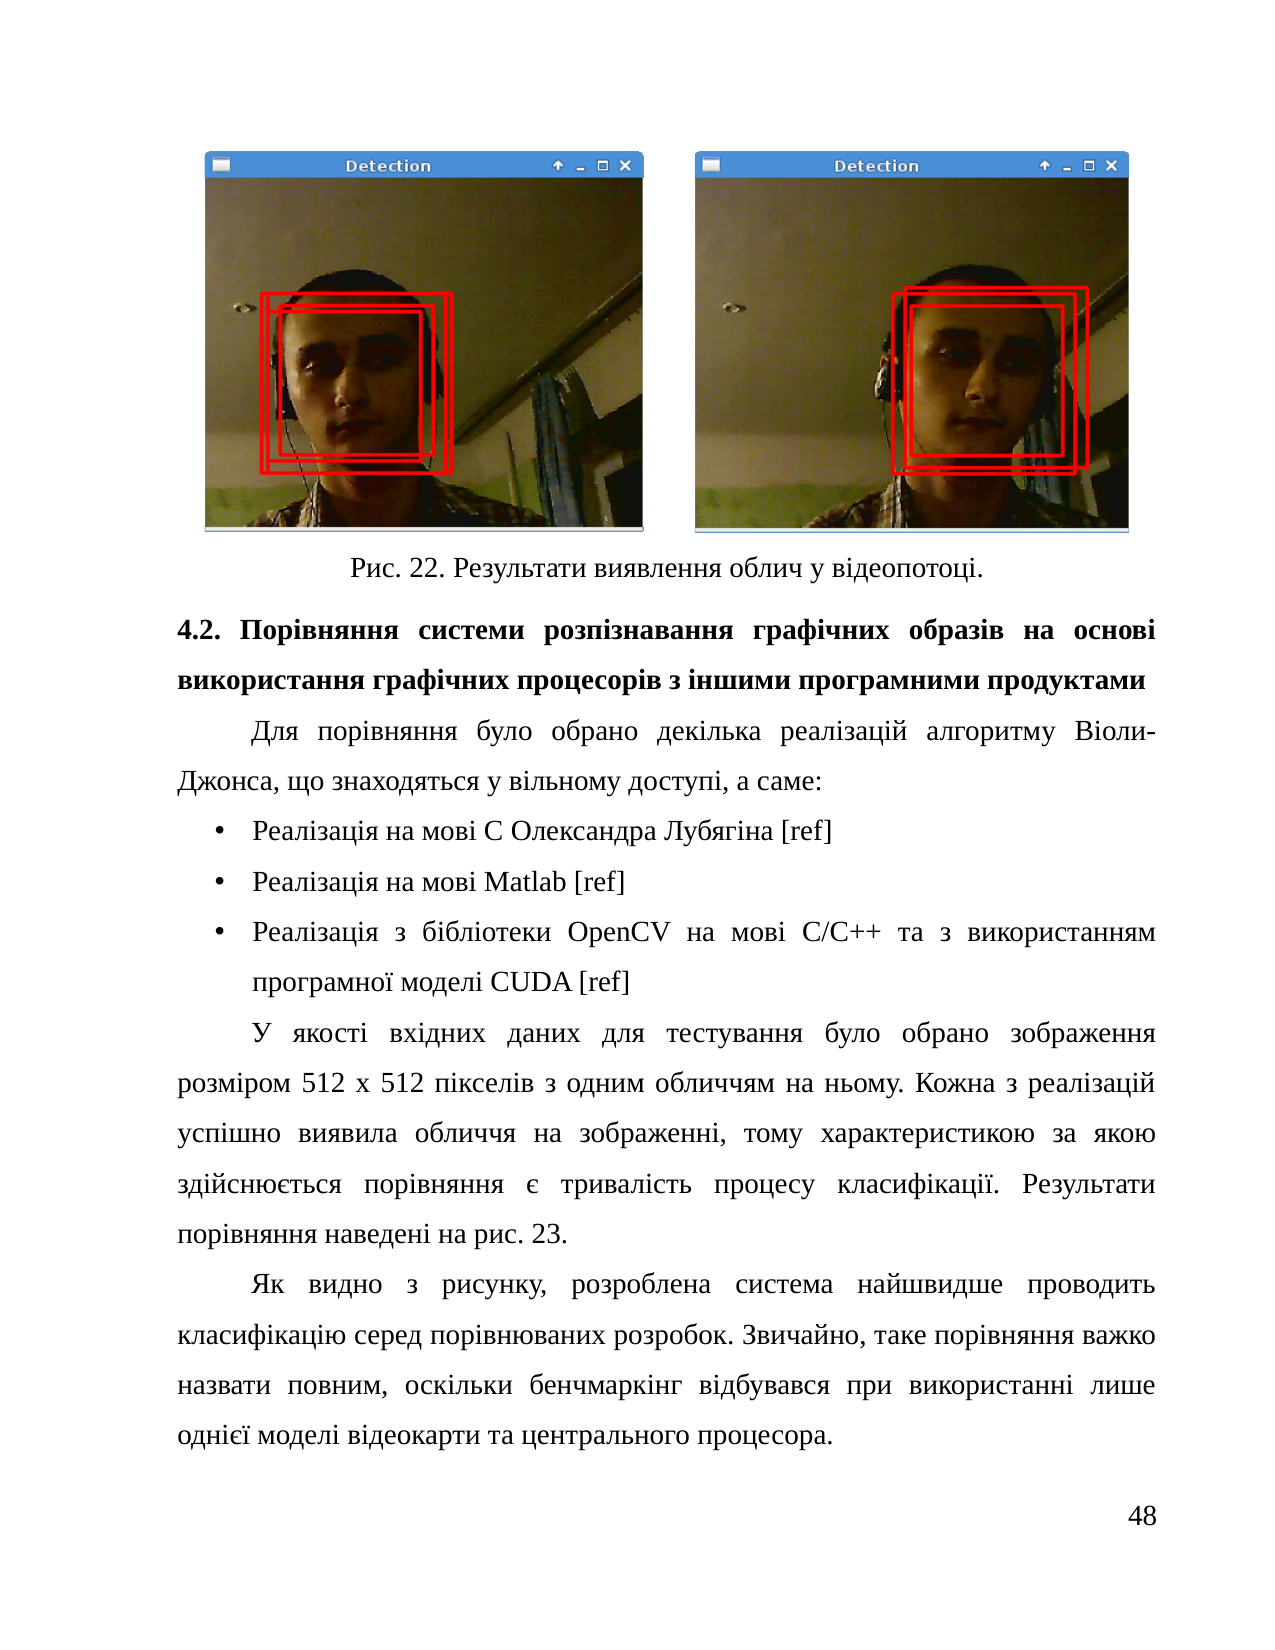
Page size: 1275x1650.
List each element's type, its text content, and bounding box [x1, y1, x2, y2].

picture [204, 151, 644, 532]
text Для порівняння було обрано декілька реалізацій алгоритму Віоли-Джонса, що знаходяться у вільному доступі, а саме: [177, 713, 1157, 797]
text Як видно з рисунку, розроблена система найшвидше проводить класифікацію серед порівнюваних розробок. Звичайно, таке порівняння важко назвати повним, оскільки бенчмаркінг відбувався при використанні лише однієї моделі відеокарти та центрального процесора. [177, 1266, 1157, 1451]
subtitle 4.2. Порівняння системи розпізнавання графічних образів на основі використання графічних процесорів з іншими програмними продуктами [177, 612, 1157, 696]
list Реалізація на мові Matlab [ref] [214, 864, 1157, 897]
list Реалізація з бібліотеки OpenCV на мові C/C++ та з використанням програмної моделі CUDA [ref] [214, 914, 1157, 998]
list Реалізація на мові С Олександра Лубягіна [ref] [214, 813, 1157, 847]
picture [694, 151, 1130, 533]
text У якості вхідних даних для тестування було обрано зображення розміром 512 х 512 пікселів з одним обличчям на ньому. Кожна з реалізацій успішно виявила обличчя на зображенні, тому характеристикою за якою здійснюється порівняння є тривалість процесу класифікації. Результати порівняння наведені на рис. 23. [177, 1015, 1157, 1250]
text Рис. 22. Результати виявлення облич у відеопотоці. [177, 550, 1157, 583]
